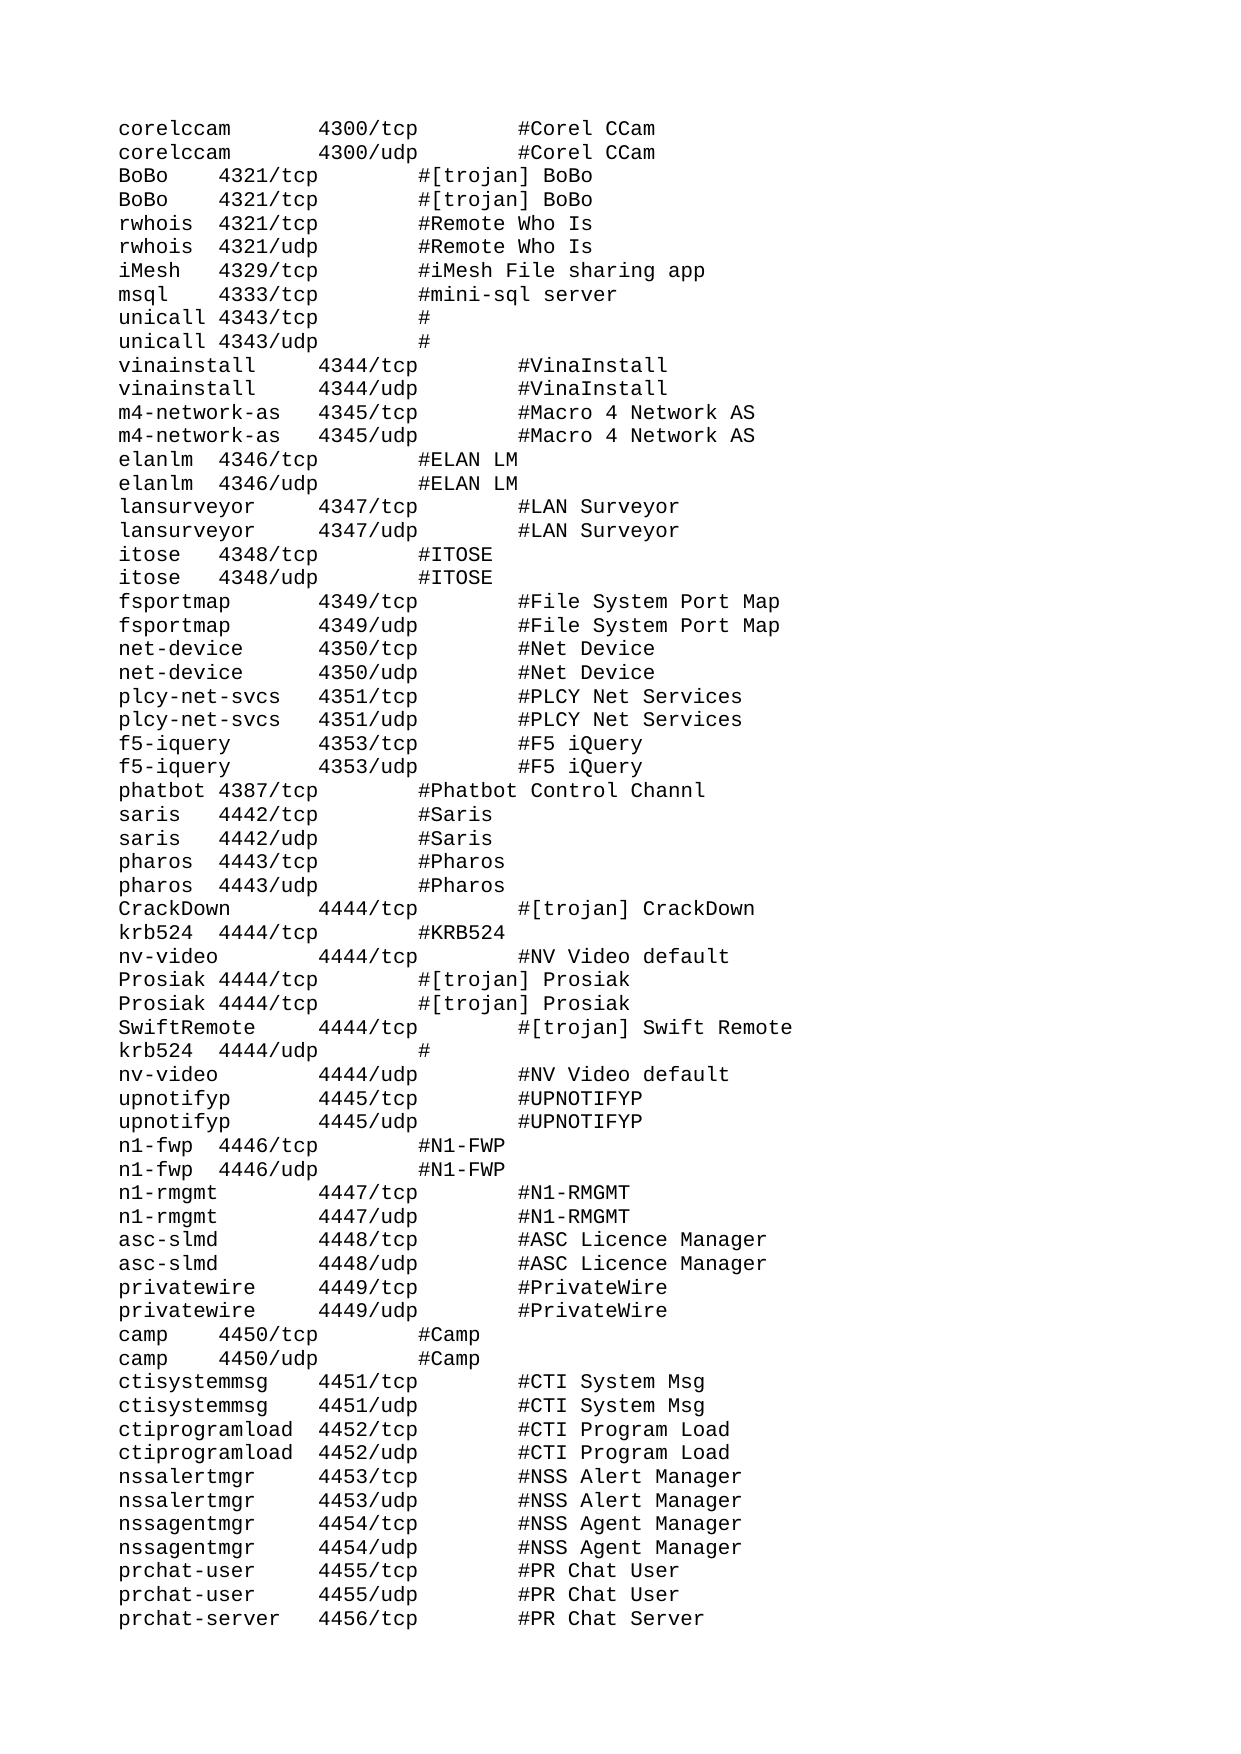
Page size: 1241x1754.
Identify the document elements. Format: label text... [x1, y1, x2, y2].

text corelccam 4300/tcp #Corel CCam [118, 118, 1122, 142]
text Prosiak 4444/tcp #[trojan] Prosiak [118, 993, 1122, 1017]
text iMesh 4329/tcp #iMesh File sharing app [118, 260, 1122, 284]
text prchat-user 4455/udp #PR Chat User [118, 1584, 1122, 1608]
text elanlm 4346/udp #ELAN LM [118, 473, 1122, 496]
text Prosiak 4444/tcp #[trojan] Prosiak [118, 969, 1122, 993]
text elanlm 4346/tcp #ELAN LM [118, 449, 1122, 473]
text ctisystemmsg 4451/tcp #CTI System Msg [118, 1371, 1122, 1395]
text privatewire 4449/udp #PrivateWire [118, 1300, 1122, 1324]
text plcy-net-svcs 4351/tcp #PLCY Net Services [118, 686, 1122, 709]
text fsportmap 4349/tcp #File System Port Map [118, 591, 1122, 615]
text f5-iquery 4353/tcp #F5 iQuery [118, 733, 1122, 757]
text nv-video 4444/udp #NV Video default [118, 1064, 1122, 1088]
text prchat-user 4455/tcp #PR Chat User [118, 1561, 1122, 1584]
text n1-rmgmt 4447/udp #N1-RMGMT [118, 1206, 1122, 1229]
text f5-iquery 4353/udp #F5 iQuery [118, 757, 1122, 780]
text vinainstall 4344/udp #VinaInstall [118, 378, 1122, 402]
text upnotifyp 4445/tcp #UPNOTIFYP [118, 1088, 1122, 1111]
text itose 4348/udp #ITOSE [118, 567, 1122, 591]
text lansurveyor 4347/udp #LAN Surveyor [118, 520, 1122, 544]
text itose 4348/tcp #ITOSE [118, 544, 1122, 567]
text pharos 4443/udp #Pharos [118, 875, 1122, 898]
text unicall 4343/udp # [118, 331, 1122, 354]
text BoBo 4321/tcp #[trojan] BoBo [118, 165, 1122, 189]
text BoBo 4321/tcp #[trojan] BoBo [118, 189, 1122, 213]
text msql 4333/tcp #mini-sql server [118, 284, 1122, 307]
text ctisystemmsg 4451/udp #CTI System Msg [118, 1395, 1122, 1419]
text rwhois 4321/tcp #Remote Who Is [118, 213, 1122, 236]
text plcy-net-svcs 4351/udp #PLCY Net Services [118, 709, 1122, 733]
text saris 4442/tcp #Saris [118, 804, 1122, 827]
text rwhois 4321/udp #Remote Who Is [118, 236, 1122, 260]
text n1-fwp 4446/tcp #N1-FWP [118, 1135, 1122, 1158]
text lansurveyor 4347/tcp #LAN Surveyor [118, 496, 1122, 520]
text privatewire 4449/tcp #PrivateWire [118, 1277, 1122, 1300]
text CrackDown 4444/tcp #[trojan] CrackDown [118, 898, 1122, 922]
text fsportmap 4349/udp #File System Port Map [118, 615, 1122, 638]
text saris 4442/udp #Saris [118, 827, 1122, 851]
text camp 4450/udp #Camp [118, 1348, 1122, 1371]
text krb524 4444/udp # [118, 1040, 1122, 1064]
text SwiftRemote 4444/tcp #[trojan] Swift Remote [118, 1017, 1122, 1040]
text ctiprogramload 4452/udp #CTI Program Load [118, 1442, 1122, 1466]
text m4-network-as 4345/udp #Macro 4 Network AS [118, 426, 1122, 449]
text camp 4450/tcp #Camp [118, 1324, 1122, 1348]
text nssagentmgr 4454/tcp #NSS Agent Manager [118, 1513, 1122, 1537]
text pharos 4443/tcp #Pharos [118, 851, 1122, 875]
text asc-slmd 4448/tcp #ASC Licence Manager [118, 1229, 1122, 1253]
text n1-fwp 4446/udp #N1-FWP [118, 1158, 1122, 1182]
text corelccam 4300/udp #Corel CCam [118, 142, 1122, 165]
text nssagentmgr 4454/udp #NSS Agent Manager [118, 1537, 1122, 1561]
text net-device 4350/tcp #Net Device [118, 638, 1122, 662]
text nv-video 4444/tcp #NV Video default [118, 946, 1122, 969]
text n1-rmgmt 4447/tcp #N1-RMGMT [118, 1182, 1122, 1206]
text nssalertmgr 4453/udp #NSS Alert Manager [118, 1489, 1122, 1513]
text phatbot 4387/tcp #Phatbot Control Channl [118, 780, 1122, 804]
text m4-network-as 4345/tcp #Macro 4 Network AS [118, 402, 1122, 426]
text ctiprogramload 4452/tcp #CTI Program Load [118, 1419, 1122, 1442]
text net-device 4350/udp #Net Device [118, 662, 1122, 686]
text krb524 4444/tcp #KRB524 [118, 922, 1122, 946]
text prchat-server 4456/tcp #PR Chat Server [118, 1608, 1122, 1631]
text asc-slmd 4448/udp #ASC Licence Manager [118, 1253, 1122, 1277]
text nssalertmgr 4453/tcp #NSS Alert Manager [118, 1466, 1122, 1489]
text unicall 4343/tcp # [118, 307, 1122, 331]
text upnotifyp 4445/udp #UPNOTIFYP [118, 1111, 1122, 1135]
text vinainstall 4344/tcp #VinaInstall [118, 354, 1122, 378]
